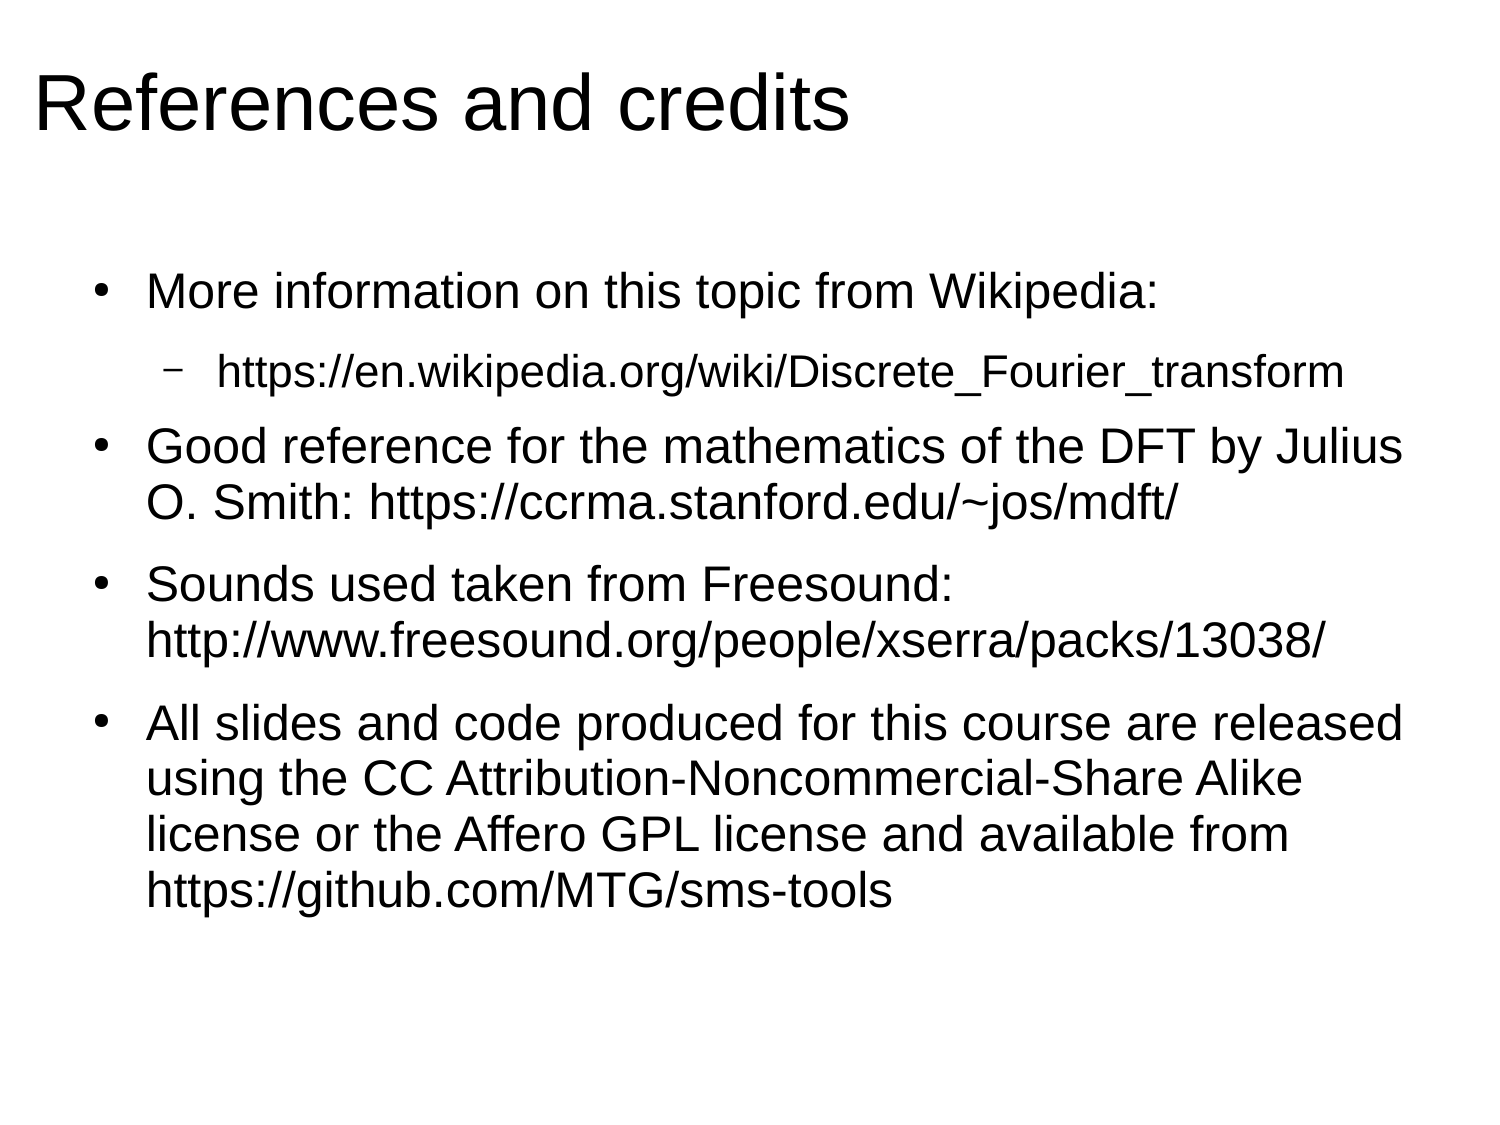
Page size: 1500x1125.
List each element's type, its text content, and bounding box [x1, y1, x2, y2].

list More information on this topic from Wikipedia: https://en.wikipedia.org/wiki/Discrete_Fourier_transform Good reference for the mathematics of the DFT by Julius O. Smith: https://ccrma.stanford.edu/~jos/mdft/ Sounds used taken from Freesound: http://www.freesound.org/people/xserra/packs/13038/ All slides and code produced for this course are released using the CC Attribution-Noncommercial-Share Alike license or the Affero GPL license and available from https://github.com/MTG/sms-tools [75, 263, 1441, 916]
title References and credits [33, 9, 1384, 197]
